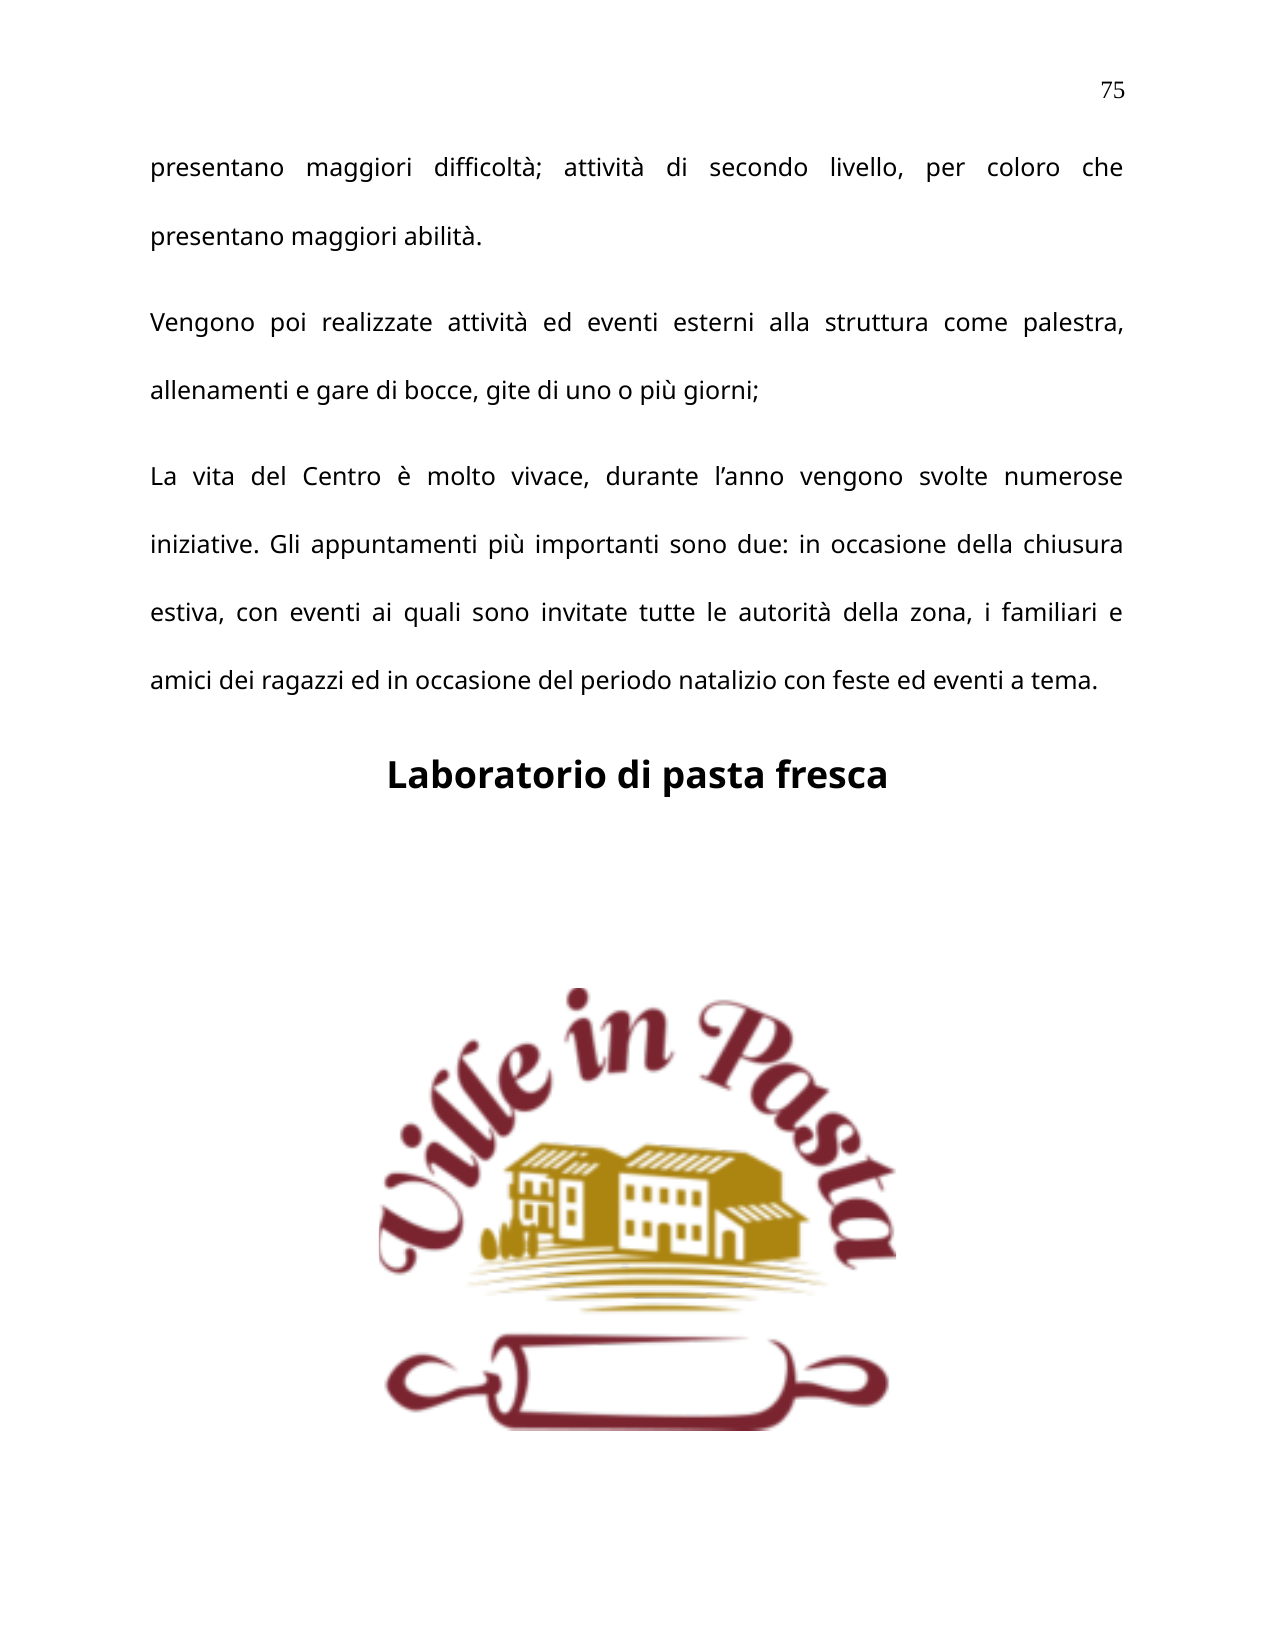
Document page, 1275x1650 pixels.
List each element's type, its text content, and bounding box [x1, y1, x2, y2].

text Vengono poi realizzate attività ed eventi esterni alla struttura come palestra, allenamenti e gare di bocce, gite di uno o più giorni; [150, 304, 1125, 406]
text La vita del Centro è molto vivace, durante l’anno vengono svolte numerose iniziative. Gli appuntamenti più importanti sono due: in occasione della chiusura estiva, con eventi ai quali sono invitate tutte le autorità della zona, i familiari e amici dei ragazzi ed in occasione del periodo natalizio con feste ed eventi a tema. [150, 458, 1125, 697]
text Laboratorio di pasta fresca [150, 749, 1125, 800]
text presentano maggiori difficoltà; attività di secondo livello, per coloro che presentano maggiori abilità. [150, 150, 1125, 252]
